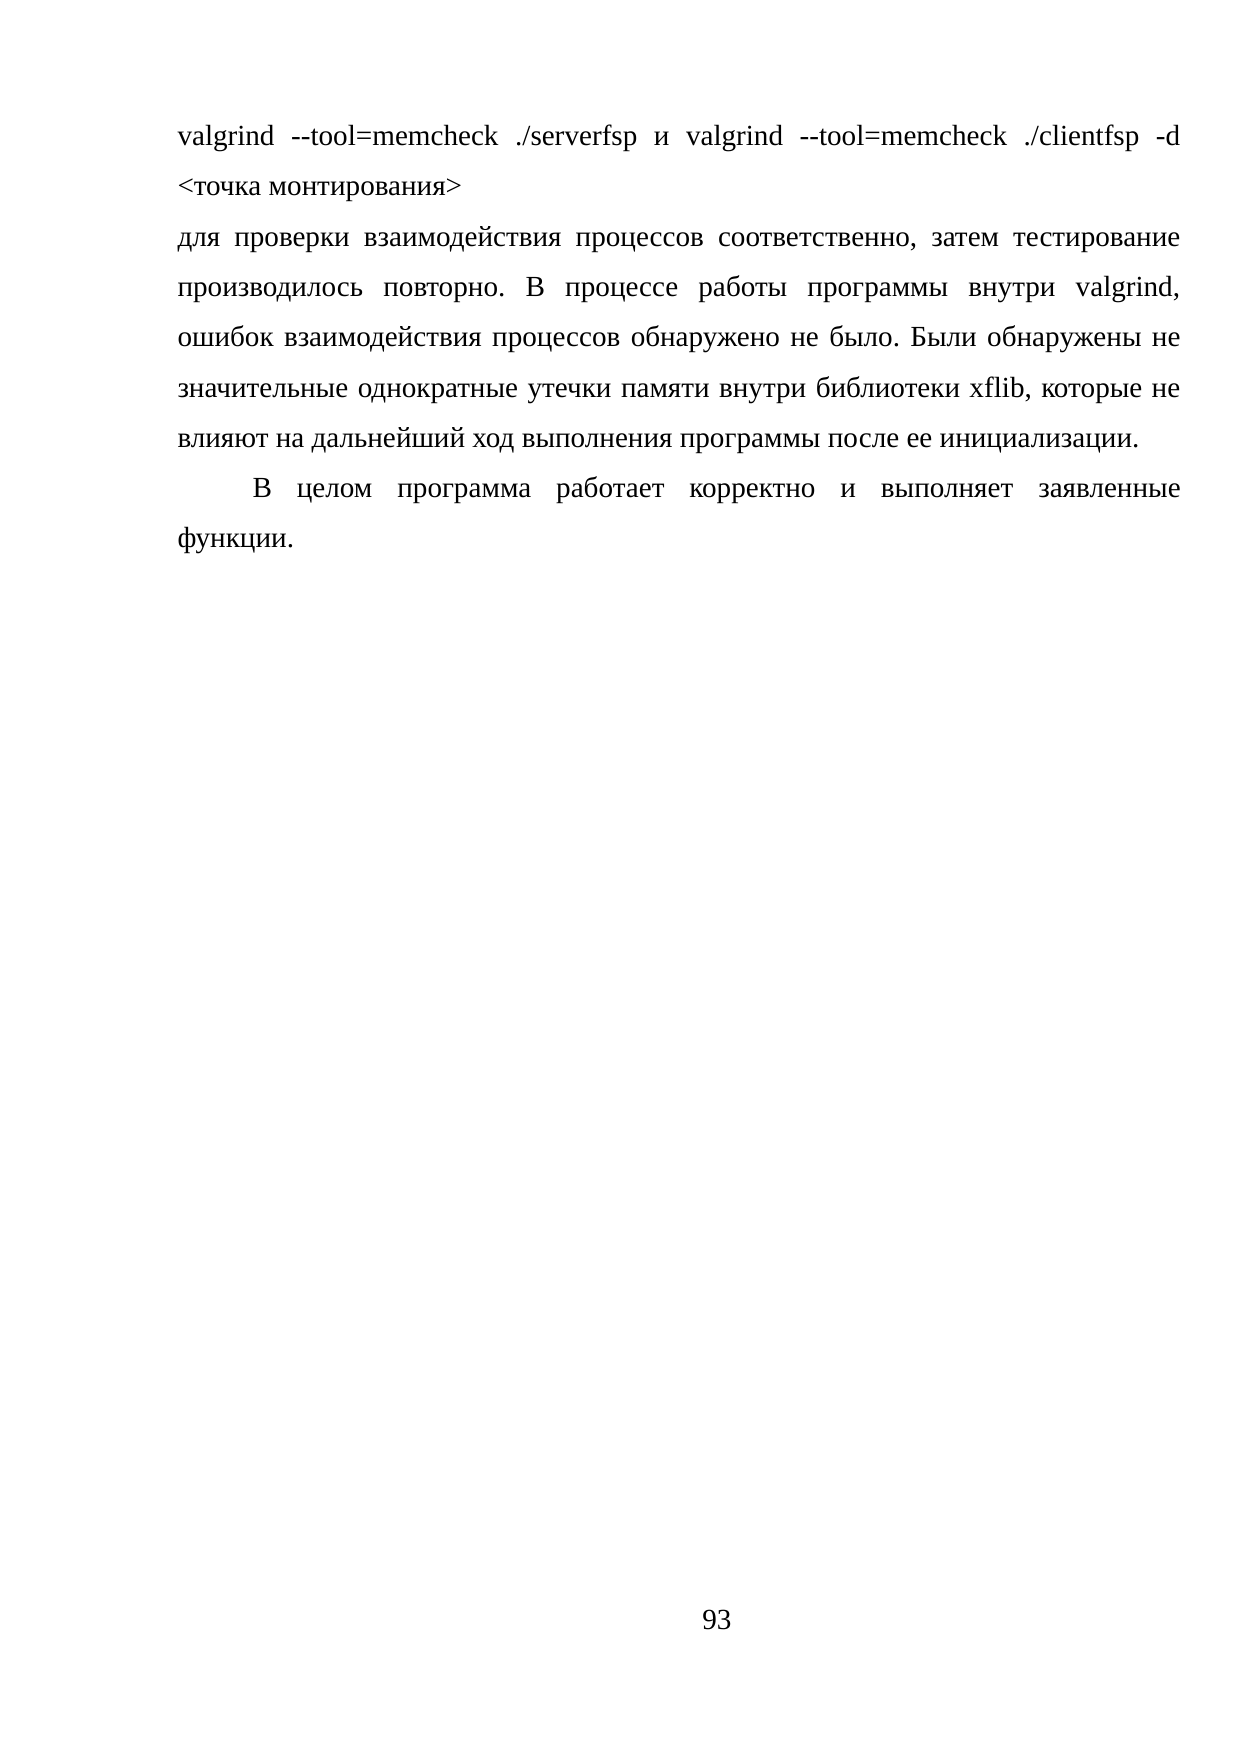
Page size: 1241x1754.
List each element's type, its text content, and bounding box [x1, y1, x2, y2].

text для проверки взаимодействия процессов соответственно, затем тестирование производилось повторно. В процессе работы программы внутри valgrind, ошибок взаимодействия процессов обнаружено не было. Были обнаружены не значительные однократные утечки памяти внутри библиотеки xflib, которые не влияют на дальнейший ход выполнения программы после ее инициализации. [177, 219, 1181, 453]
text valgrind --tool=memcheck ./serverfsp и valgrind --tool=memcheck ./clientfsp -d <точка монтирования> [177, 118, 1181, 202]
text В целом программа работает корректно и выполняет заявленные функции. [177, 470, 1181, 554]
